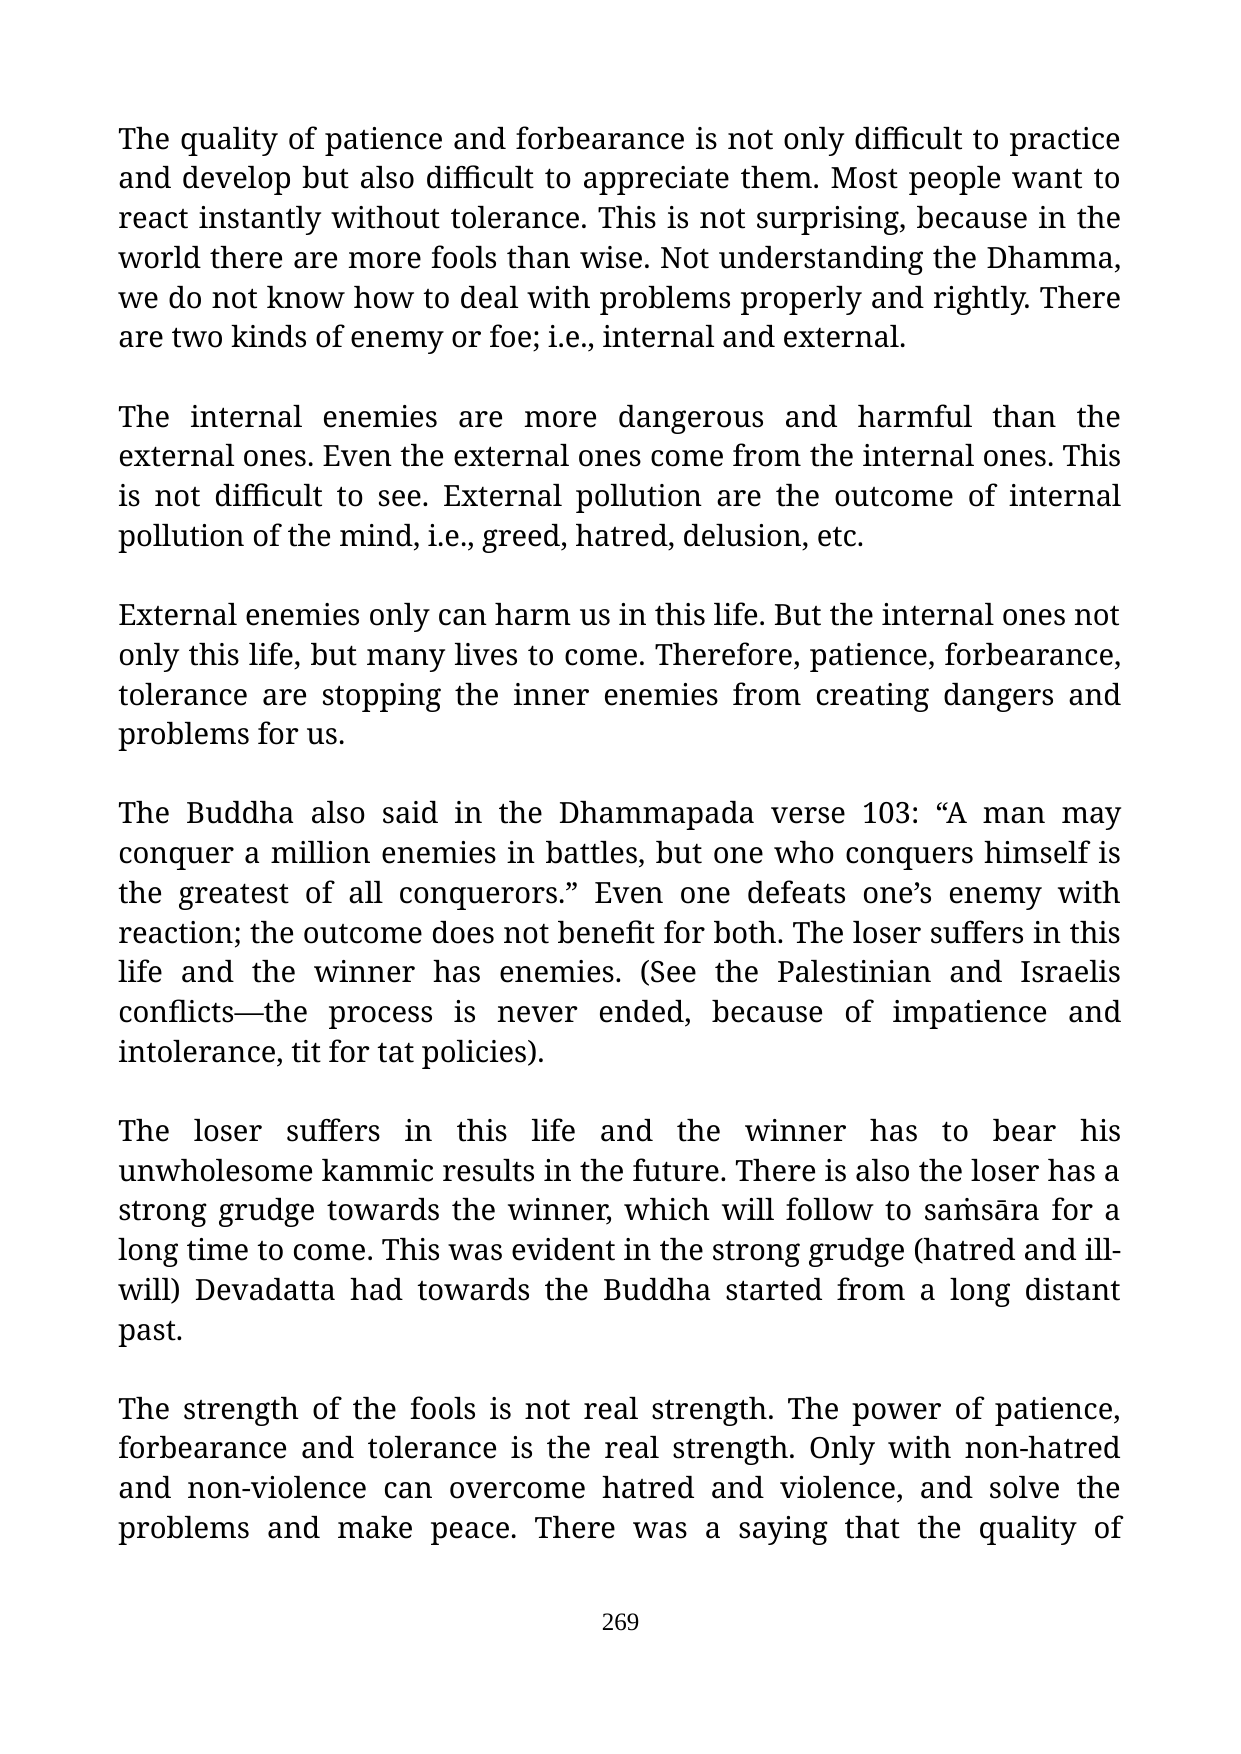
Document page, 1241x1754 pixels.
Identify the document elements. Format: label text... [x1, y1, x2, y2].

text The quality of patience and forbearance is not only difficult to practice and develop but also difficult to appreciate them. Most people want to react instantly without tolerance. This is not surprising, because in the world there are more fools than wise. Not understanding the Dhamma, we do not know how to deal with problems properly and rightly. There are two kinds of enemy or foe; i.e., internal and external. The internal enemies are more dangerous and harmful than the external ones. Even the external ones come from the internal ones. This is not difficult to see. External pollution are the outcome of internal pollution of the mind, i.e., greed, hatred, delusion, etc. External enemies only can harm us in this life. But the internal ones not only this life, but many lives to come. Therefore, patience, forbearance, tolerance are stopping the inner enemies from creating dangers and problems for us. The Buddha also said in the Dhammapada verse 103: “A man may conquer a million enemies in battles, but one who conquers himself is the greatest of all conquerors.” Even one defeats one’s enemy with reaction; the outcome does not benefit for both. The loser suffers in this life and the winner has enemies. (See the Palestinian and Israelis conflicts—the process is never ended, because of impatience and intolerance, tit for tat policies). The loser suffers in this life and the winner has to bear his unwholesome kammic results in the future. There is also the loser has a strong grudge towards the winner, which will follow to saṁsāra for a long time to come. This was evident in the strong grudge (hatred and ill-will) Devadatta had towards the Buddha started from a long distant past. The strength of the fools is not real strength. The power of patience, forbearance and tolerance is the real strength. Only with non-hatred and non-violence can overcome hatred and violence, and solve the problems and make peace. There was a saying that the quality of [118, 118, 1122, 1547]
